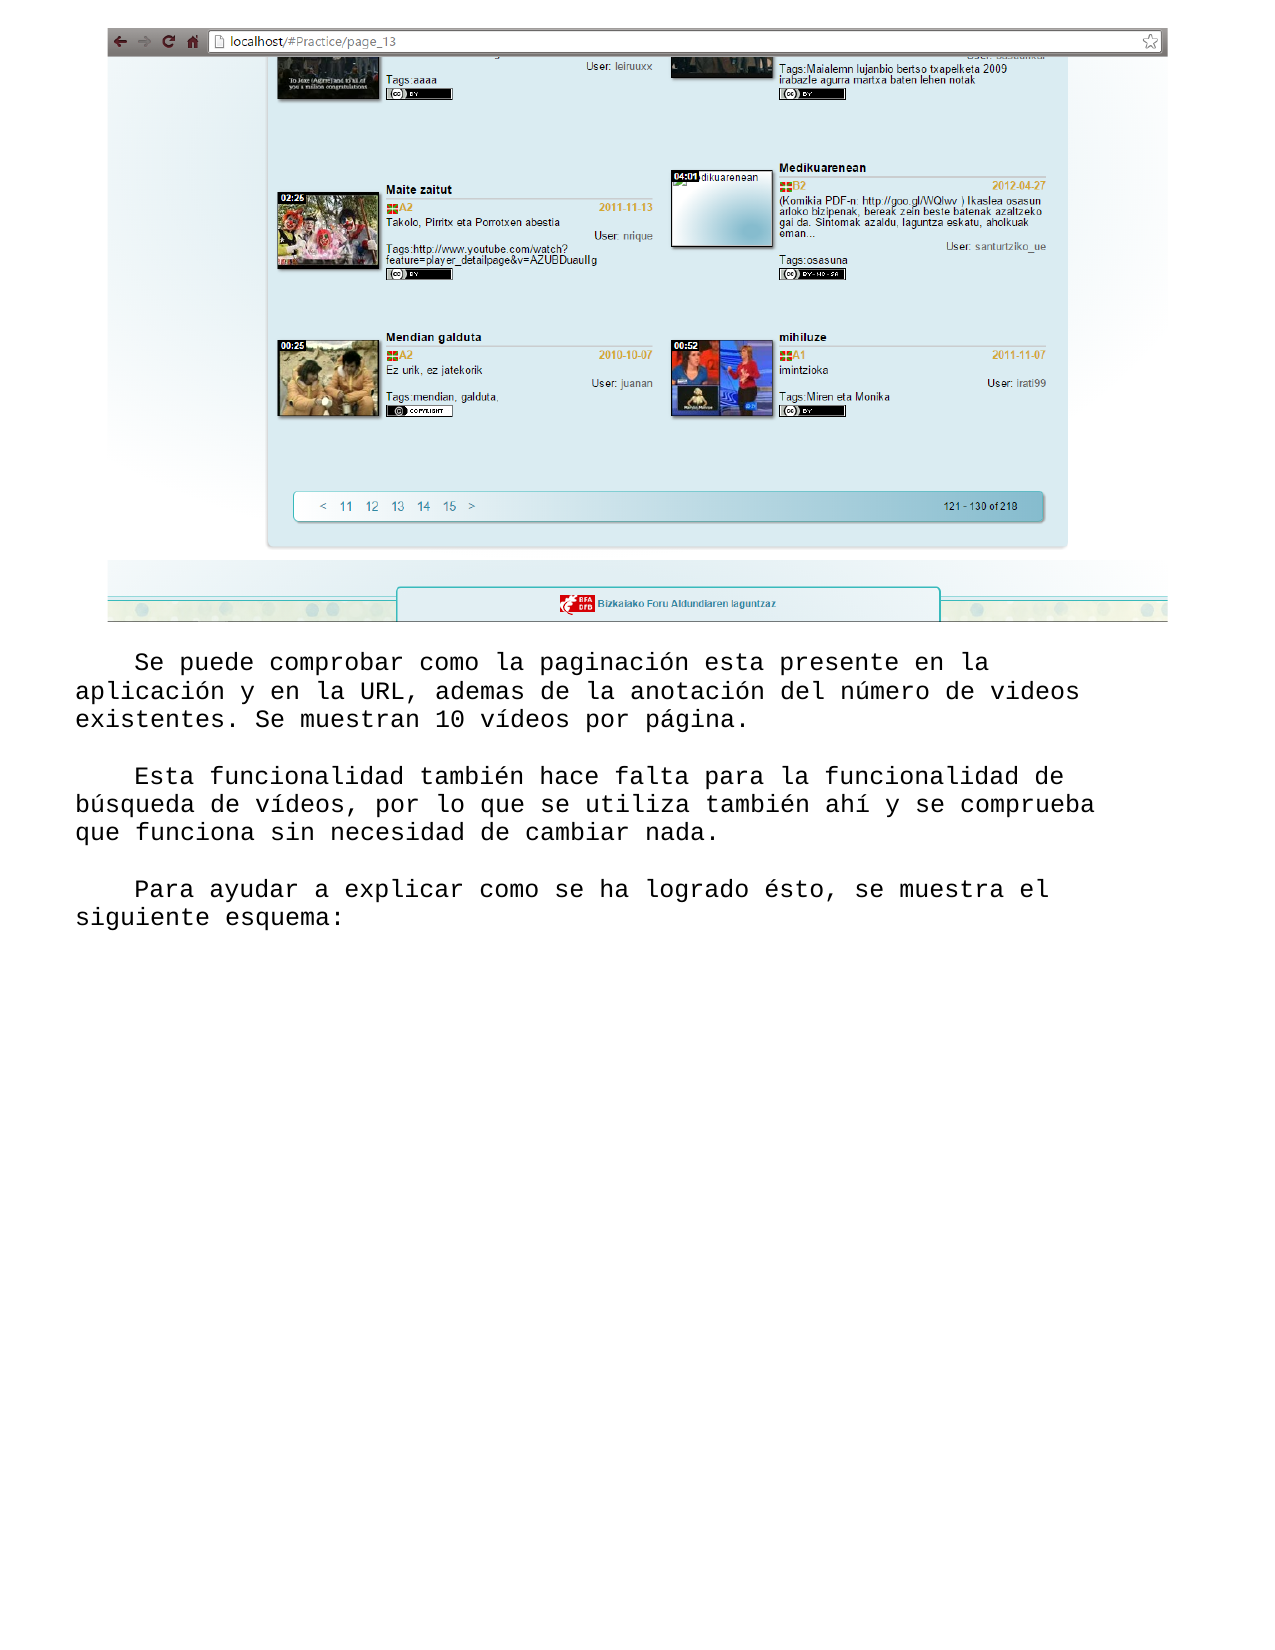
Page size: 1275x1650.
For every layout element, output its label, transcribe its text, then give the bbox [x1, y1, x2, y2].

picture [107, 28, 1168, 622]
text Se puede comprobar como la paginación esta presente en la aplicación y en la URL, ademas de la anotación del número de videos existentes. Se muestran 10 vídeos por página. [75, 650, 1135, 735]
text Esta funcionalidad también hace falta para la funcionalidad de búsqueda de vídeos, por lo que se utiliza también ahí y se comprueba que funciona sin necesidad de cambiar nada. [75, 763, 1135, 848]
text Para ayudar a explicar como se ha logrado ésto, se muestra el siguiente esquema: [75, 877, 1135, 933]
